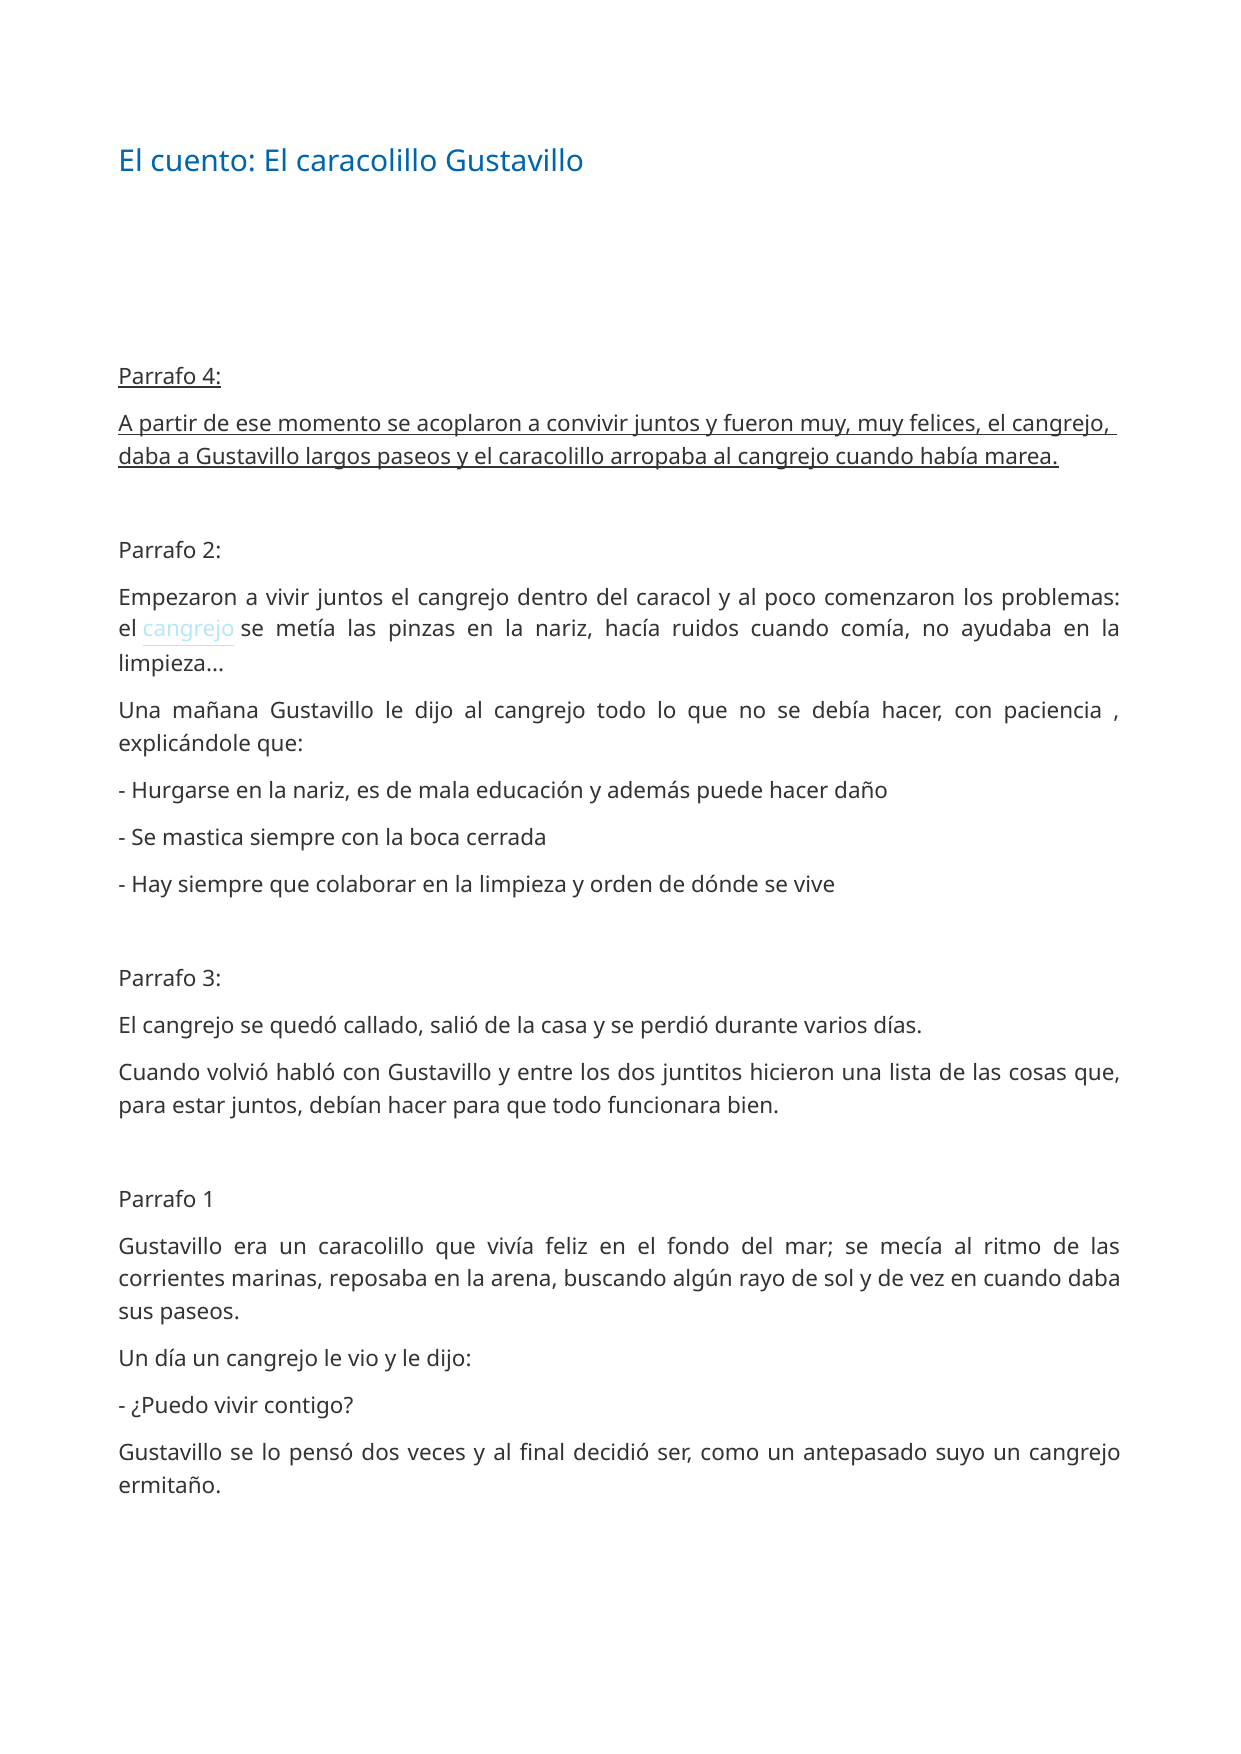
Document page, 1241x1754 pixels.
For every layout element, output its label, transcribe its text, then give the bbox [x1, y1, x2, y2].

text Parrafo 1 [118, 1181, 1122, 1214]
text Una mañana Gustavillo le dijo al cangrejo todo lo que no se debía hacer, con paciencia , explicándole que: [118, 693, 1122, 758]
text Parrafo 3: [118, 961, 1122, 993]
text Gustavillo era un caracolillo que vivía feliz en el fondo del mar; se mecía al ritmo de las corrientes marinas, reposaba en la arena, buscando algún rayo de sol y de vez en cuando daba sus paseos. [118, 1228, 1122, 1326]
text Empezaron a vivir juntos el cangrejo dentro del caracol y al poco comenzaron los problemas: el cangrejo se metía las pinzas en la nariz, hacía ruidos cuando comía, no ayudaba en la limpieza... [118, 579, 1122, 678]
text - Hay siempre que colaborar en la limpieza y orden de dónde se vive [118, 866, 1122, 899]
text - ¿Puedo vivir contigo? [118, 1388, 1122, 1420]
subtitle El cuento: El caracolillo Gustavillo [118, 139, 1122, 180]
text Un día un cangrejo le vio y le dijo: [118, 1341, 1122, 1373]
text - Se mastica siempre con la boca cerrada [118, 819, 1122, 852]
text El cangrejo se quedó callado, salió de la casa y se perdió durante varios días. [118, 1008, 1122, 1040]
text Parrafo 4: [118, 358, 1122, 391]
text Parrafo 2: [118, 532, 1122, 565]
text Cuando volvió habló con Gustavillo y entre los dos juntitos hicieron una lista de las cosas que, para estar juntos, debían hacer para que todo funcionara bien. [118, 1055, 1122, 1120]
text Gustavillo se lo pensó dos veces y al final decidió ser, como un antepasado suyo un cangrejo ermitaño. [118, 1435, 1122, 1500]
text A partir de ese momento se acoplaron a convivir juntos y fueron muy, muy felices, el cangrejo, daba a Gustavillo largos paseos y el caracolillo arropaba al cangrejo cuando había marea. [118, 406, 1122, 471]
text - Hurgarse en la nariz, es de mala educación y además puede hacer daño [118, 772, 1122, 805]
